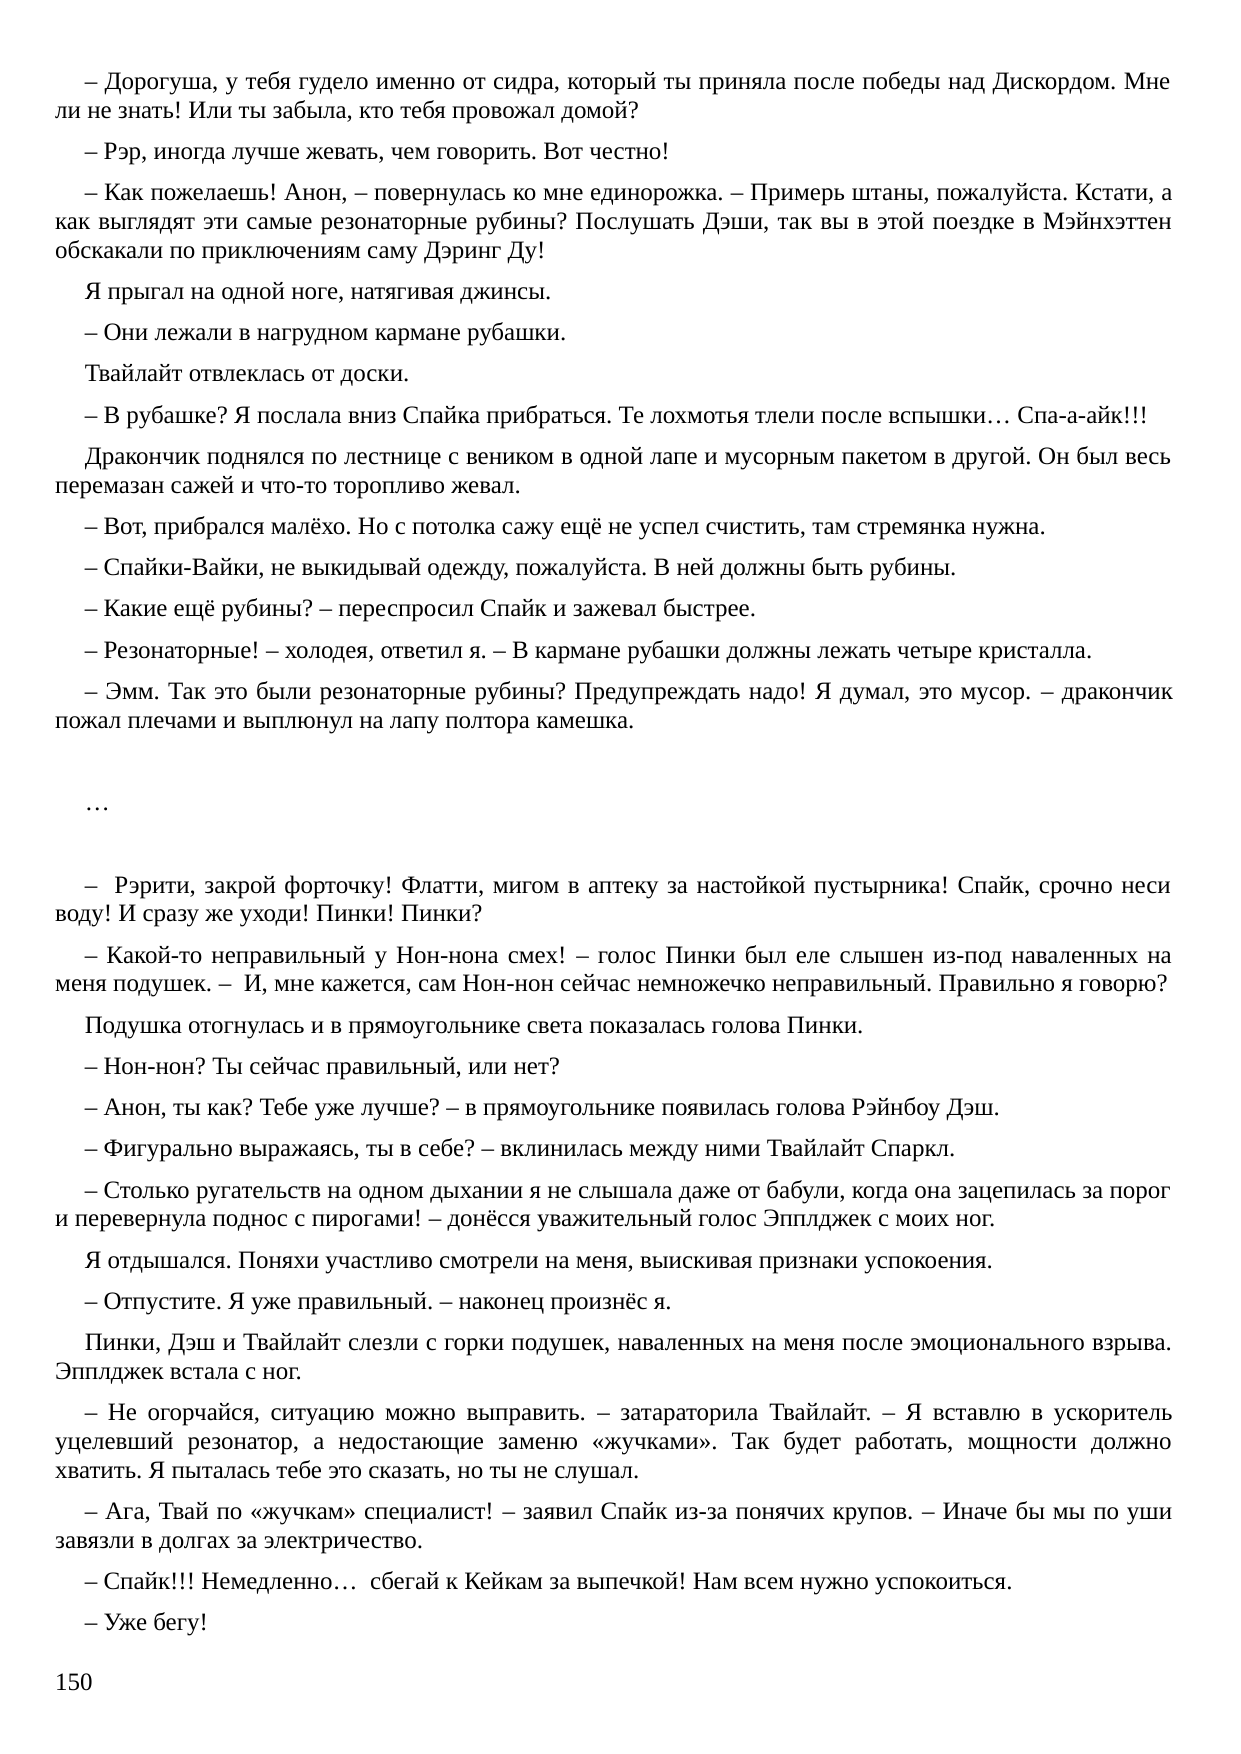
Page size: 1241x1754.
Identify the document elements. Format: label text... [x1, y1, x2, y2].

text Пинки, Дэш и Твайлайт слезли с горки подушек, наваленных на меня после эмоционального взрыва. Эпплджек встала с ног. [55, 1327, 1173, 1385]
text Подушка отогнулась и в прямоугольнике света показалась голова Пинки. [55, 1010, 1173, 1038]
text – Вот, прибрался малёхо. Но с потолка сажу ещё не успел счистить, там стремянка нужна. [55, 511, 1173, 540]
text – Дорогуша, у тебя гудело именно от сидра, который ты приняла после победы над Дискордом. Мне ли не знать! Или ты забыла, кто тебя провожал домой? [55, 66, 1173, 123]
text – Анон, ты как? Тебе уже лучше? – в прямоугольнике появилась голова Рэйнбоу Дэш. [55, 1092, 1173, 1121]
text – Столько ругательств на одном дыхании я не слышала даже от бабули, когда она зацепилась за порог и перевернула поднос с пирогами! – донёсся уважительный голос Эпплджек с моих ног. [55, 1175, 1173, 1232]
text – Какой-то неправильный у Нон-нона смех! – голос Пинки был еле слышен из-под наваленных на меня подушек. – И, мне кажется, сам Нон-нон сейчас немножечко неправильный. Правильно я говорю? [55, 940, 1173, 997]
text – Спайки-Вайки, не выкидывай одежду, пожалуйста. В ней должны быть рубины. [55, 552, 1173, 581]
text – Резонаторные! – холодея, ответил я. – В кармане рубашки должны лежать четыре кристалла. [55, 635, 1173, 663]
text – Рэр, иногда лучше жевать, чем говорить. Вот честно! [55, 136, 1173, 165]
text – Какие ещё рубины? – переспросил Спайк и зажевал быстрее. [55, 593, 1173, 622]
text Дракончик поднялся по лестнице с веником в одной лапе и мусорным пакетом в другой. Он был весь перемазан сажей и что-то торопливо жевал. [55, 441, 1173, 498]
text – Фигурально выражаясь, ты в себе? – вклинилась между ними Твайлайт Спаркл. [55, 1133, 1173, 1162]
text – Как пожелаешь! Анон, – повернулась ко мне единорожка. – Примерь штаны, пожалуйста. Кстати, а как выглядят эти самые резонаторные рубины? Послушать Дэши, так вы в этой поездке в Мэйнхэттен обскакали по приключениям саму Дэринг Ду! [55, 177, 1173, 263]
text – Нон-нон? Ты сейчас правильный, или нет? [55, 1051, 1173, 1080]
text – Эмм. Так это были резонаторные рубины? Предупреждать надо! Я думал, это мусор. – дракончик пожал плечами и выплюнул на лапу полтора камешка. [55, 676, 1173, 733]
text – В рубашке? Я послала вниз Спайка прибраться. Те лохмотья тлели после вспышки… Спа-а-айк!!! [55, 400, 1173, 428]
text … [55, 787, 1173, 816]
text Я прыгал на одной ноге, натягивая джинсы. [55, 276, 1173, 305]
text Я отдышался. Поняхи участливо смотрели на меня, выискивая признаки успокоения. [55, 1245, 1173, 1273]
text – Уже бегу! [55, 1607, 1173, 1636]
text Твайлайт отвлеклась от доски. [55, 358, 1173, 387]
text – Ага, Твай по «жучкам» специалист! – заявил Спайк из-за понячих крупов. – Иначе бы мы по уши завязли в долгах за электричество. [55, 1496, 1173, 1553]
text – Не огорчайся, ситуацию можно выправить. – затараторила Твайлайт. – Я вставлю в ускоритель уцелевший резонатор, а недостающие заменю «жучками». Так будет работать, мощности должно хватить. Я пыталась тебе это сказать, но ты не слушал. [55, 1397, 1173, 1483]
text – Они лежали в нагрудном кармане рубашки. [55, 317, 1173, 346]
text – Отпустите. Я уже правильный. – наконец произнёс я. [55, 1286, 1173, 1315]
text – Спайк!!! Немедленно… сбегай к Кейкам за выпечкой! Нам всем нужно успокоиться. [55, 1566, 1173, 1595]
text – Рэрити, закрой форточку! Флатти, мигом в аптеку за настойкой пустырника! Спайк, срочно неси воду! И сразу же уходи! Пинки! Пинки? [55, 870, 1173, 927]
